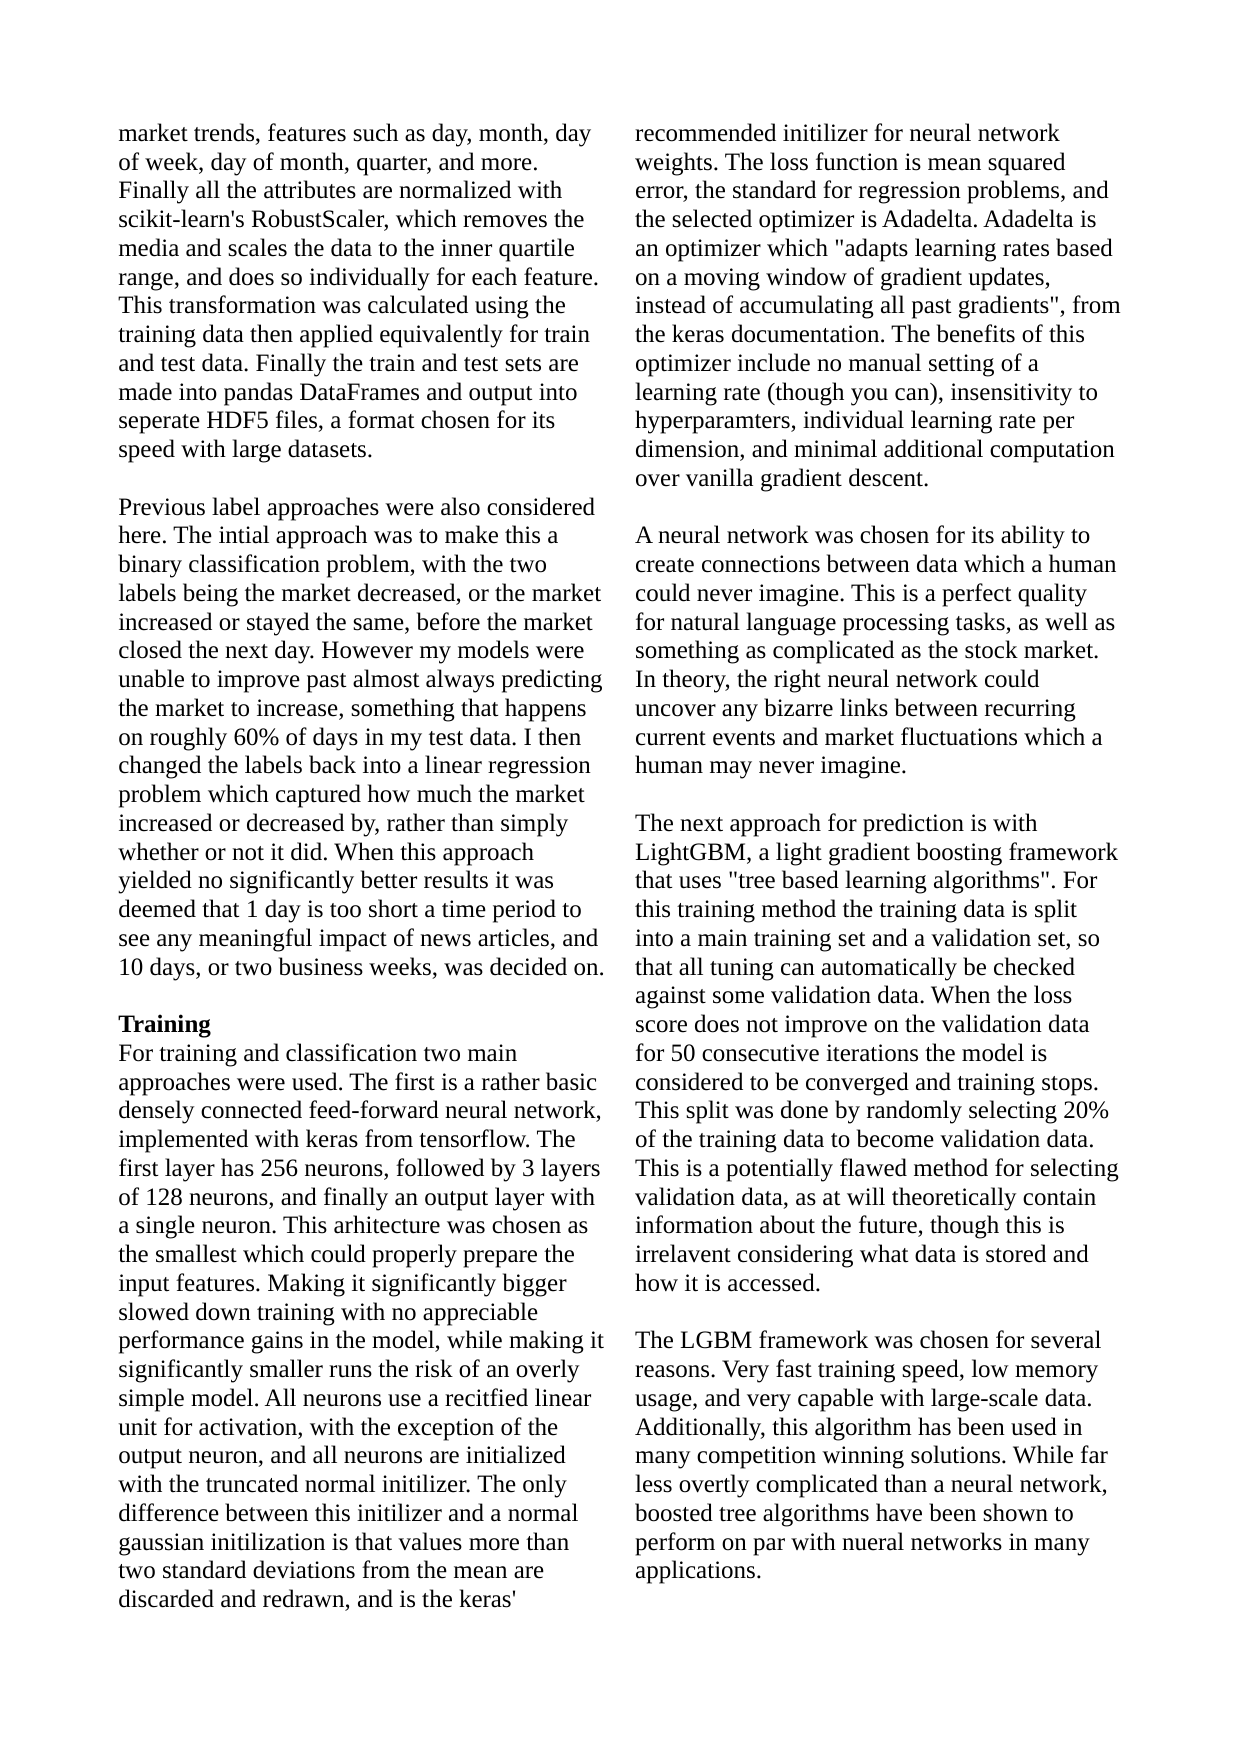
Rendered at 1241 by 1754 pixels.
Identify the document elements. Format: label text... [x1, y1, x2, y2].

text Training [118, 1009, 605, 1038]
text Previous label approaches were also considered here. The intial approach was to make this a binary classification problem, with the two labels being the market decreased, or the market increased or stayed the same, before the market closed the next day. However my models were unable to improve past almost always predicting the market to increase, something that happens on roughly 60% of days in my test data. I then changed the labels back into a linear regression problem which captured how much the market increased or decreased by, rather than simply whether or not it did. When this approach yielded no significantly better results it was deemed that 1 day is too short a time period to see any meaningful impact of news articles, and 10 days, or two business weeks, was decided on. [118, 492, 605, 981]
text For training and classification two main approaches were used. The first is a rather basic densely connected feed-forward neural network, implemented with keras from tensorflow. The first layer has 256 neurons, followed by 3 layers of 128 neurons, and finally an output layer with a single neuron. This arhitecture was chosen as the smallest which could properly prepare the input features. Making it significantly bigger slowed down training with no appreciable performance gains in the model, while making it significantly smaller runs the risk of an overly simple model. All neurons use a recitfied linear unit for activation, with the exception of the output neuron, and all neurons are initialized with the truncated normal initilizer. The only difference between this initilizer and a normal gaussian initilization is that values more than two standard deviations from the mean are discarded and redrawn, and is the keras' [118, 1038, 605, 1613]
text market trends, features such as day, month, day of week, day of month, quarter, and more. Finally all the attributes are normalized with scikit-learn's RobustScaler, which removes the media and scales the data to the inner quartile range, and does so individually for each feature. This transformation was calculated using the training data then applied equivalently for train and test data. Finally the train and test sets are made into pandas DataFrames and output into seperate HDF5 files, a format chosen for its speed with large datasets. [118, 118, 605, 463]
text recommended initilizer for neural network weights. The loss function is mean squared error, the standard for regression problems, and the selected optimizer is Adadelta. Adadelta is an optimizer which "adapts learning rates based on a moving window of gradient updates, instead of accumulating all past gradients", from the keras documentation. The benefits of this optimizer include no manual setting of a learning rate (though you can), insensitivity to hyperparamters, individual learning rate per dimension, and minimal additional computation over vanilla gradient descent. [635, 118, 1122, 492]
text The next approach for prediction is with LightGBM, a light gradient boosting framework that uses "tree based learning algorithms". For this training method the training data is split into a main training set and a validation set, so that all tuning can automatically be checked against some validation data. When the loss score does not improve on the validation data for 50 consecutive iterations the model is considered to be converged and training stops. This split was done by randomly selecting 20% of the training data to become validation data. This is a potentially flawed method for selecting validation data, as at will theoretically contain information about the future, though this is irrelavent considering what data is stored and how it is accessed. [635, 808, 1122, 1297]
text A neural network was chosen for its ability to create connections between data which a human could never imagine. This is a perfect quality for natural language processing tasks, as well as something as complicated as the stock market. In theory, the right neural network could uncover any bizarre links between recurring current events and market fluctuations which a human may never imagine. [635, 521, 1122, 779]
text The LGBM framework was chosen for several reasons. Very fast training speed, low memory usage, and very capable with large-scale data. Additionally, this algorithm has been used in many competition winning solutions. While far less overtly complicated than a neural network, boosted tree algorithms have been shown to perform on par with nueral networks in many applications. [635, 1326, 1122, 1584]
